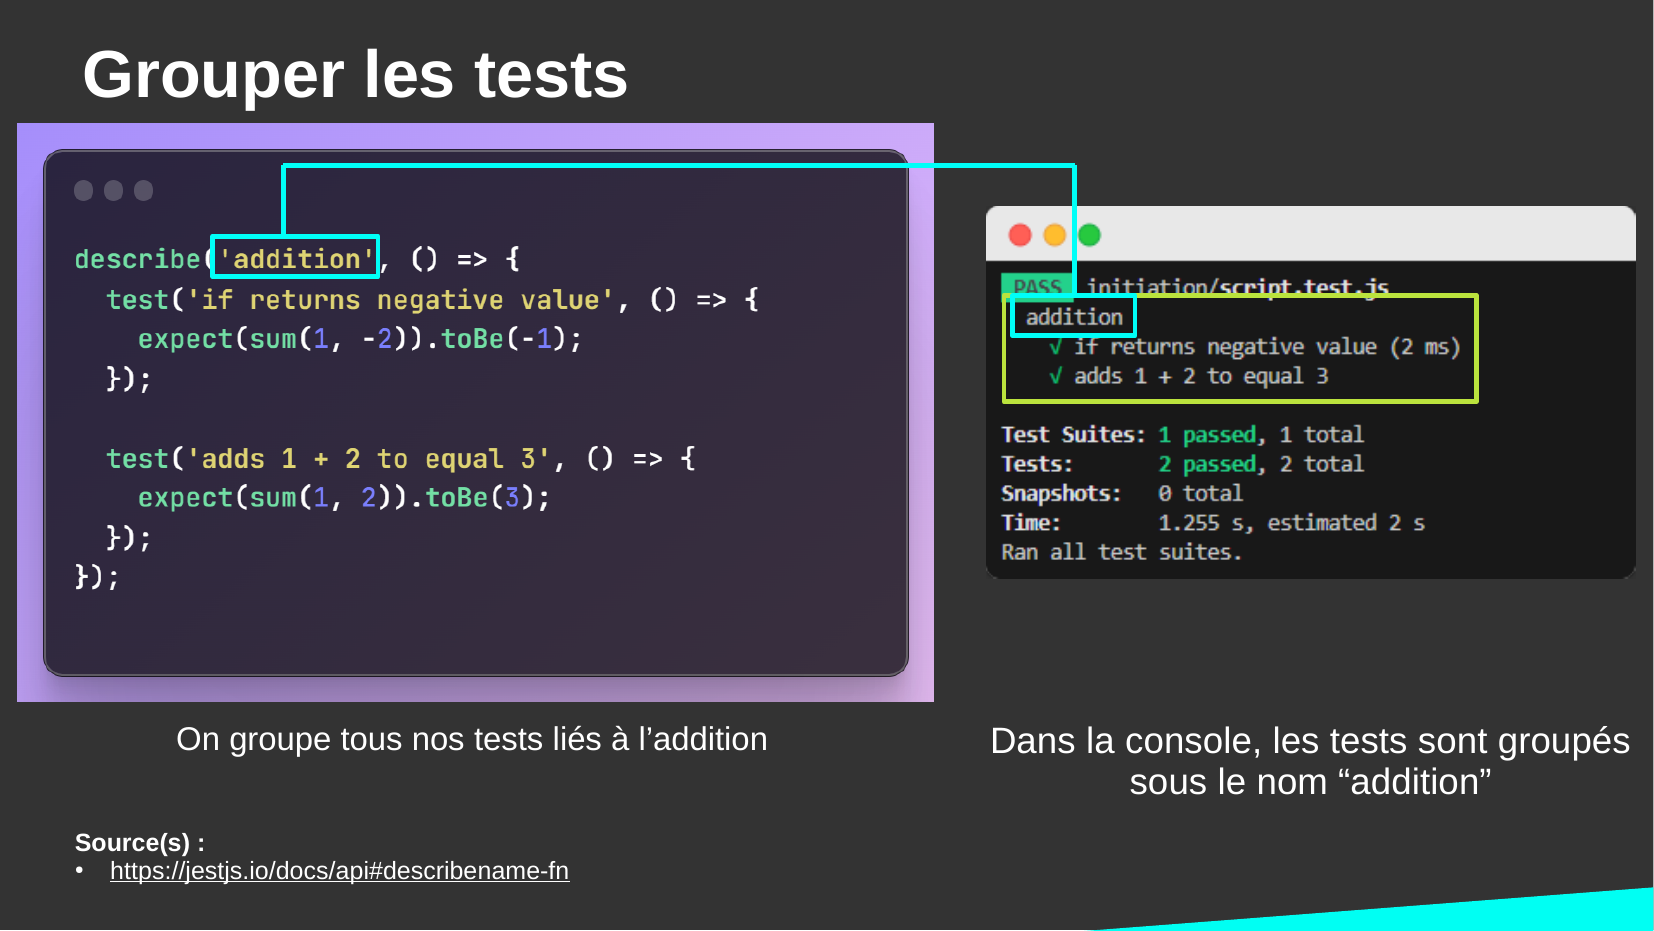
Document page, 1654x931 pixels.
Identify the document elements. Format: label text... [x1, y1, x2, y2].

picture [215, 239, 376, 274]
text_box [1084, 887, 1654, 931]
text_box Source(s) : https://jestjs.io/docs/api#describename-fn [60, 821, 1040, 906]
picture [1015, 298, 1133, 333]
picture [986, 206, 1636, 579]
list On groupe tous nos tests liés à l’addition [135, 720, 810, 780]
picture [1006, 298, 1474, 399]
picture [17, 123, 934, 702]
title Grouper les tests [82, 37, 1571, 112]
list Dans la console, les tests sont groupés sous le nom “addition” [974, 720, 1648, 804]
